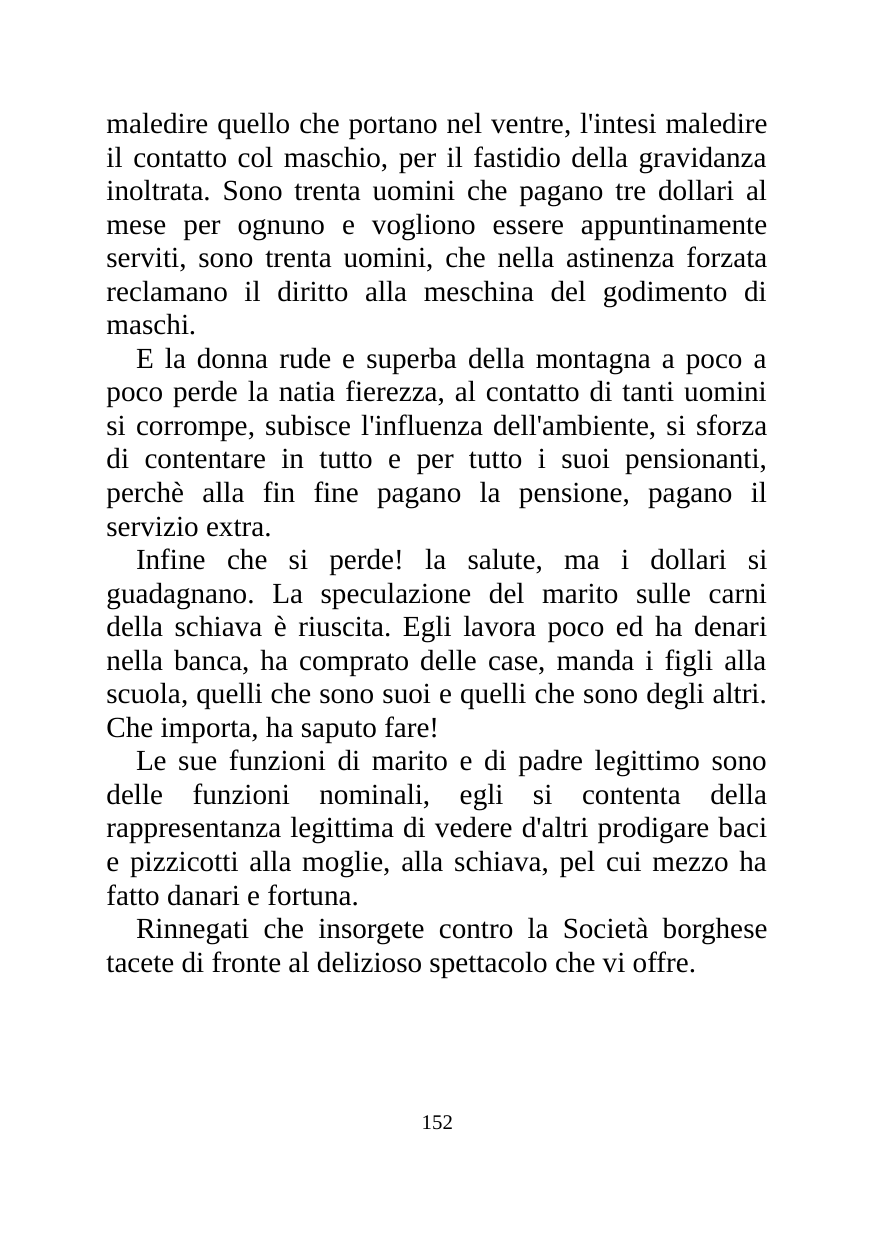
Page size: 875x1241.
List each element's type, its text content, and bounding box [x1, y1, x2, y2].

text E la donna rude e superba della montagna a poco a poco perde la natia fierezza, al contatto di tanti uomini si corrompe, subisce l'influenza dell'ambiente, si sforza di contentare in tutto e per tutto i suoi pensionanti, perchè alla fin fine pagano la pensione, pagano il servizio extra. [106, 341, 768, 542]
text Infine che si perde! la salute, ma i dollari si guadagnano. La speculazione del marito sulle carni della schiava è riuscita. Egli lavora poco ed ha denari nella banca, ha comprato delle case, manda i figli alla scuola, quelli che sono suoi e quelli che sono degli altri. Che importa, ha saputo fare! [106, 542, 768, 743]
text Rinnegati che insorgete contro la Società borghese tacete di fronte al delizioso spettacolo che vi offre. [106, 911, 768, 978]
text Le sue funzioni di marito e di padre legittimo sono delle funzioni nominali, egli si contenta della rappresentanza legittima di vedere d'altri prodigare baci e pizzicotti alla moglie, alla schiava, pel cui mezzo ha fatto danari e fortuna. [106, 743, 768, 911]
text maledire quello che portano nel ventre, l'intesi maledire il contatto col maschio, per il fastidio della gravidanza inoltrata. Sono trenta uomini che pagano tre dollari al mese per ognuno e vogliono essere appuntinamente serviti, sono trenta uomini, che nella astinenza forzata reclamano il diritto alla meschina del godimento di maschi. [106, 106, 768, 341]
